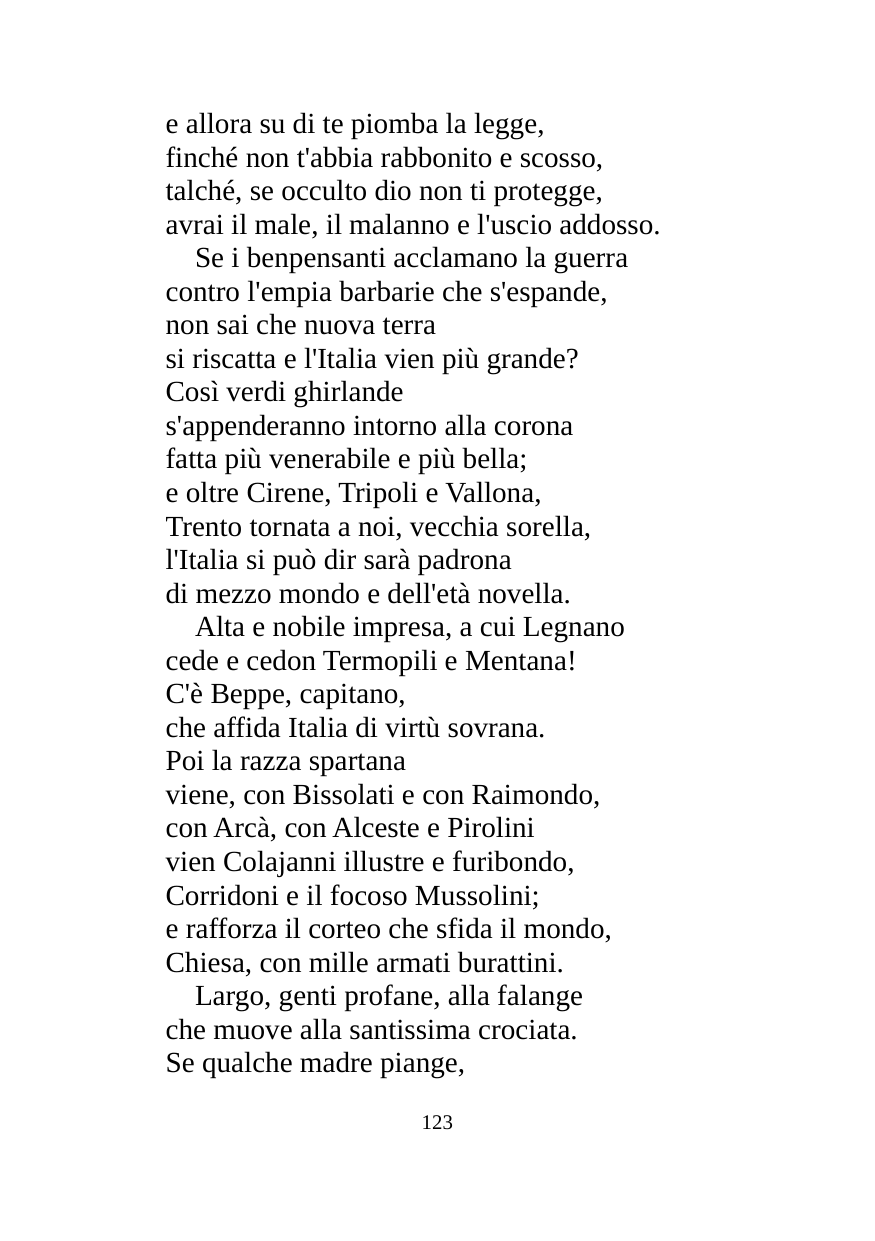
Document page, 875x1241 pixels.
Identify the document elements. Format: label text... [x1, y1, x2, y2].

text e allora su di te piomba la legge, finché non t'abbia rabbonito e scosso, talché, se occulto dio non ti protegge, avrai il male, il malanno e l'uscio addosso. [165, 106, 768, 240]
text Largo, genti profane, alla falange che muove alla santissima crociata. Se qualche madre piange, [165, 978, 768, 1079]
text Se i benpensanti acclamano la guerra contro l'empia barbarie che s'espande, non sai che nuova terra si riscatta e l'Italia vien più grande? Così verdi ghirlande s'appenderanno intorno alla corona fatta più venerabile e più bella; e oltre Cirene, Tripoli e Vallona, Trento tornata a noi, vecchia sorella, l'Italia si può dir sarà padrona di mezzo mondo e dell'età novella. [165, 240, 768, 609]
text Alta e nobile impresa, a cui Legnano cede e cedon Termopili e Mentana! C'è Beppe, capitano, che affida Italia di virtù sovrana. Poi la razza spartana viene, con Bissolati e con Raimondo, con Arcà, con Alceste e Pirolini vien Colajanni illustre e furibondo, Corridoni e il focoso Mussolini; e rafforza il corteo che sfida il mondo, Chiesa, con mille armati burattini. [165, 609, 768, 978]
